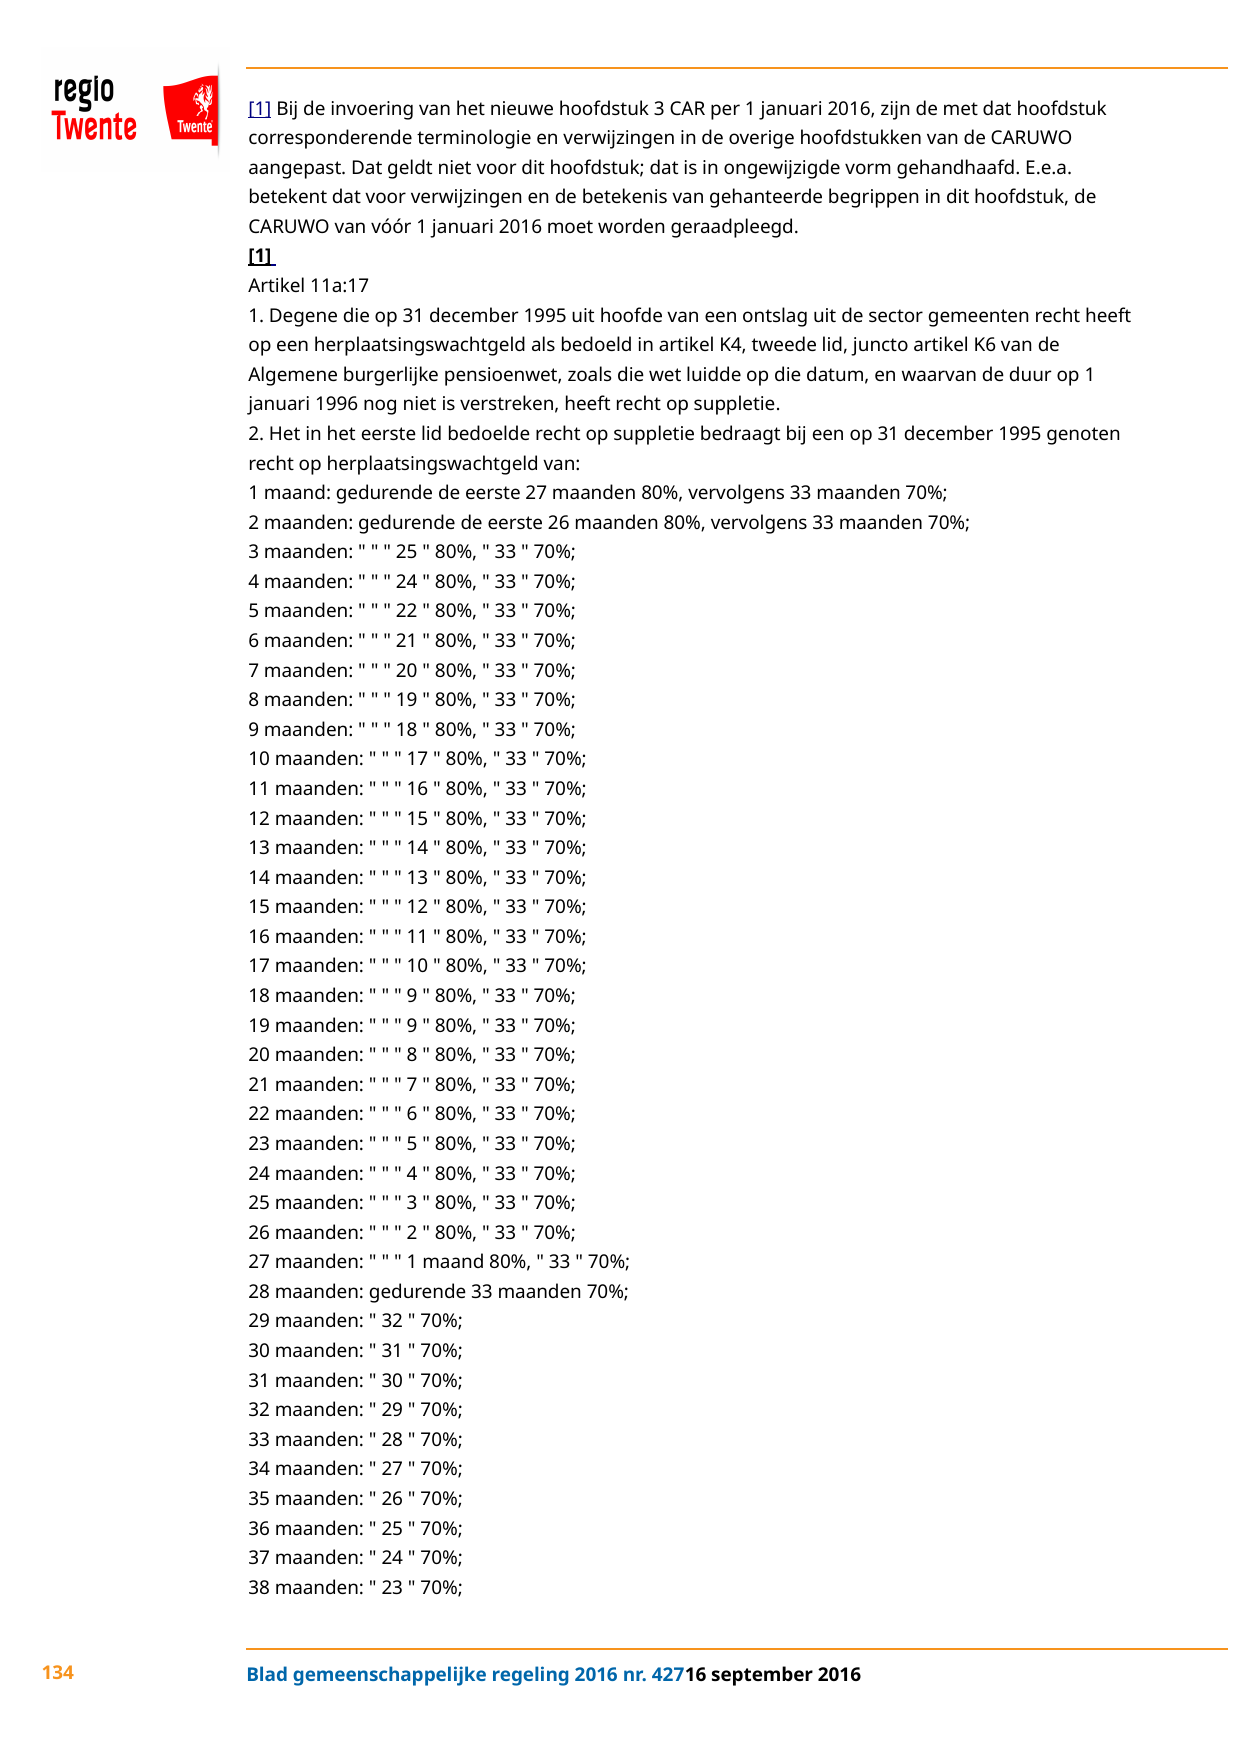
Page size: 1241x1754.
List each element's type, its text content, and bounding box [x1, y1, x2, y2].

text 12 maanden: " " " 15 " 80%, " 33 " 70%; [248, 805, 1152, 831]
text 4 maanden: " " " 24 " 80%, " 33 " 70%; [248, 568, 1152, 594]
text 2 maanden: gedurende de eerste 26 maanden 80%, vervolgens 33 maanden 70%; [248, 509, 1152, 535]
text 34 maanden: " 27 " 70%; [248, 1456, 1152, 1481]
text 18 maanden: " " " 9 " 80%, " 33 " 70%; [248, 982, 1152, 1008]
text 25 maanden: " " " 3 " 80%, " 33 " 70%; [248, 1189, 1152, 1215]
text 33 maanden: " 28 " 70%; [248, 1426, 1152, 1452]
text 27 maanden: " " " 1 maand 80%, " 33 " 70%; [248, 1248, 1152, 1274]
text 1. Degene die op 31 december 1995 uit hoofde van een ontslag uit de sector gemeenten recht heeft op een herplaatsingswachtgeld als bedoeld in artikel K4, tweede lid, juncto artikel K6 van de Algemene burgerlijke pensioenwet, zoals die wet luidde op die datum, en waarvan de duur op 1 januari 1996 nog niet is verstreken, heeft recht op suppletie. [248, 302, 1152, 416]
picture [41, 47, 231, 172]
text 22 maanden: " " " 6 " 80%, " 33 " 70%; [248, 1101, 1152, 1126]
text 1 maand: gedurende de eerste 27 maanden 80%, vervolgens 33 maanden 70%; [248, 479, 1152, 505]
text 3 maanden: " " " 25 " 80%, " 33 " 70%; [248, 538, 1152, 564]
text 26 maanden: " " " 2 " 80%, " 33 " 70%; [248, 1219, 1152, 1245]
text 24 maanden: " " " 4 " 80%, " 33 " 70%; [248, 1160, 1152, 1186]
text 9 maanden: " " " 18 " 80%, " 33 " 70%; [248, 716, 1152, 742]
text 2. Het in het eerste lid bedoelde recht op suppletie bedraagt bij een op 31 december 1995 genoten recht op herplaatsingswachtgeld van: [248, 420, 1152, 476]
text 20 maanden: " " " 8 " 80%, " 33 " 70%; [248, 1041, 1152, 1067]
text 15 maanden: " " " 12 " 80%, " 33 " 70%; [248, 893, 1152, 919]
text 10 maanden: " " " 17 " 80%, " 33 " 70%; [248, 746, 1152, 771]
text 11 maanden: " " " 16 " 80%, " 33 " 70%; [248, 775, 1152, 801]
text 13 maanden: " " " 14 " 80%, " 33 " 70%; [248, 834, 1152, 860]
text 17 maanden: " " " 10 " 80%, " 33 " 70%; [248, 953, 1152, 978]
text [1] Bij de invoering van het nieuwe hoofdstuk 3 CAR per 1 januari 2016, zijn de met dat hoofdstuk corresponderende terminologie en verwijzingen in de overige hoofdstukken van de CARUWO aangepast. Dat geldt niet voor dit hoofdstuk; dat is in ongewijzigde vorm gehandhaafd. E.e.a. betekent dat voor verwijzingen en de betekenis van gehanteerde begrippen in dit hoofdstuk, de CARUWO van vóór 1 januari 2016 moet worden geraadpleegd. [248, 95, 1152, 239]
text 28 maanden: gedurende 33 maanden 70%; [248, 1278, 1152, 1304]
text 21 maanden: " " " 7 " 80%, " 33 " 70%; [248, 1071, 1152, 1097]
text 37 maanden: " 24 " 70%; [248, 1544, 1152, 1570]
text 7 maanden: " " " 20 " 80%, " 33 " 70%; [248, 657, 1152, 683]
text 14 maanden: " " " 13 " 80%, " 33 " 70%; [248, 864, 1152, 890]
text 16 maanden: " " " 11 " 80%, " 33 " 70%; [248, 923, 1152, 949]
text 5 maanden: " " " 22 " 80%, " 33 " 70%; [248, 598, 1152, 623]
text 29 maanden: " 32 " 70%; [248, 1308, 1152, 1333]
text 32 maanden: " 29 " 70%; [248, 1396, 1152, 1422]
text 31 maanden: " 30 " 70%; [248, 1367, 1152, 1393]
text 38 maanden: " 23 " 70%; [248, 1574, 1152, 1600]
text 36 maanden: " 25 " 70%; [248, 1515, 1152, 1541]
text 23 maanden: " " " 5 " 80%, " 33 " 70%; [248, 1130, 1152, 1156]
text 19 maanden: " " " 9 " 80%, " 33 " 70%; [248, 1012, 1152, 1038]
text 35 maanden: " 26 " 70%; [248, 1485, 1152, 1511]
text 8 maanden: " " " 19 " 80%, " 33 " 70%; [248, 686, 1152, 712]
text 30 maanden: " 31 " 70%; [248, 1337, 1152, 1363]
text 6 maanden: " " " 21 " 80%, " 33 " 70%; [248, 627, 1152, 653]
text Artikel 11a:17 [248, 272, 1152, 298]
text [1] [248, 243, 1152, 268]
